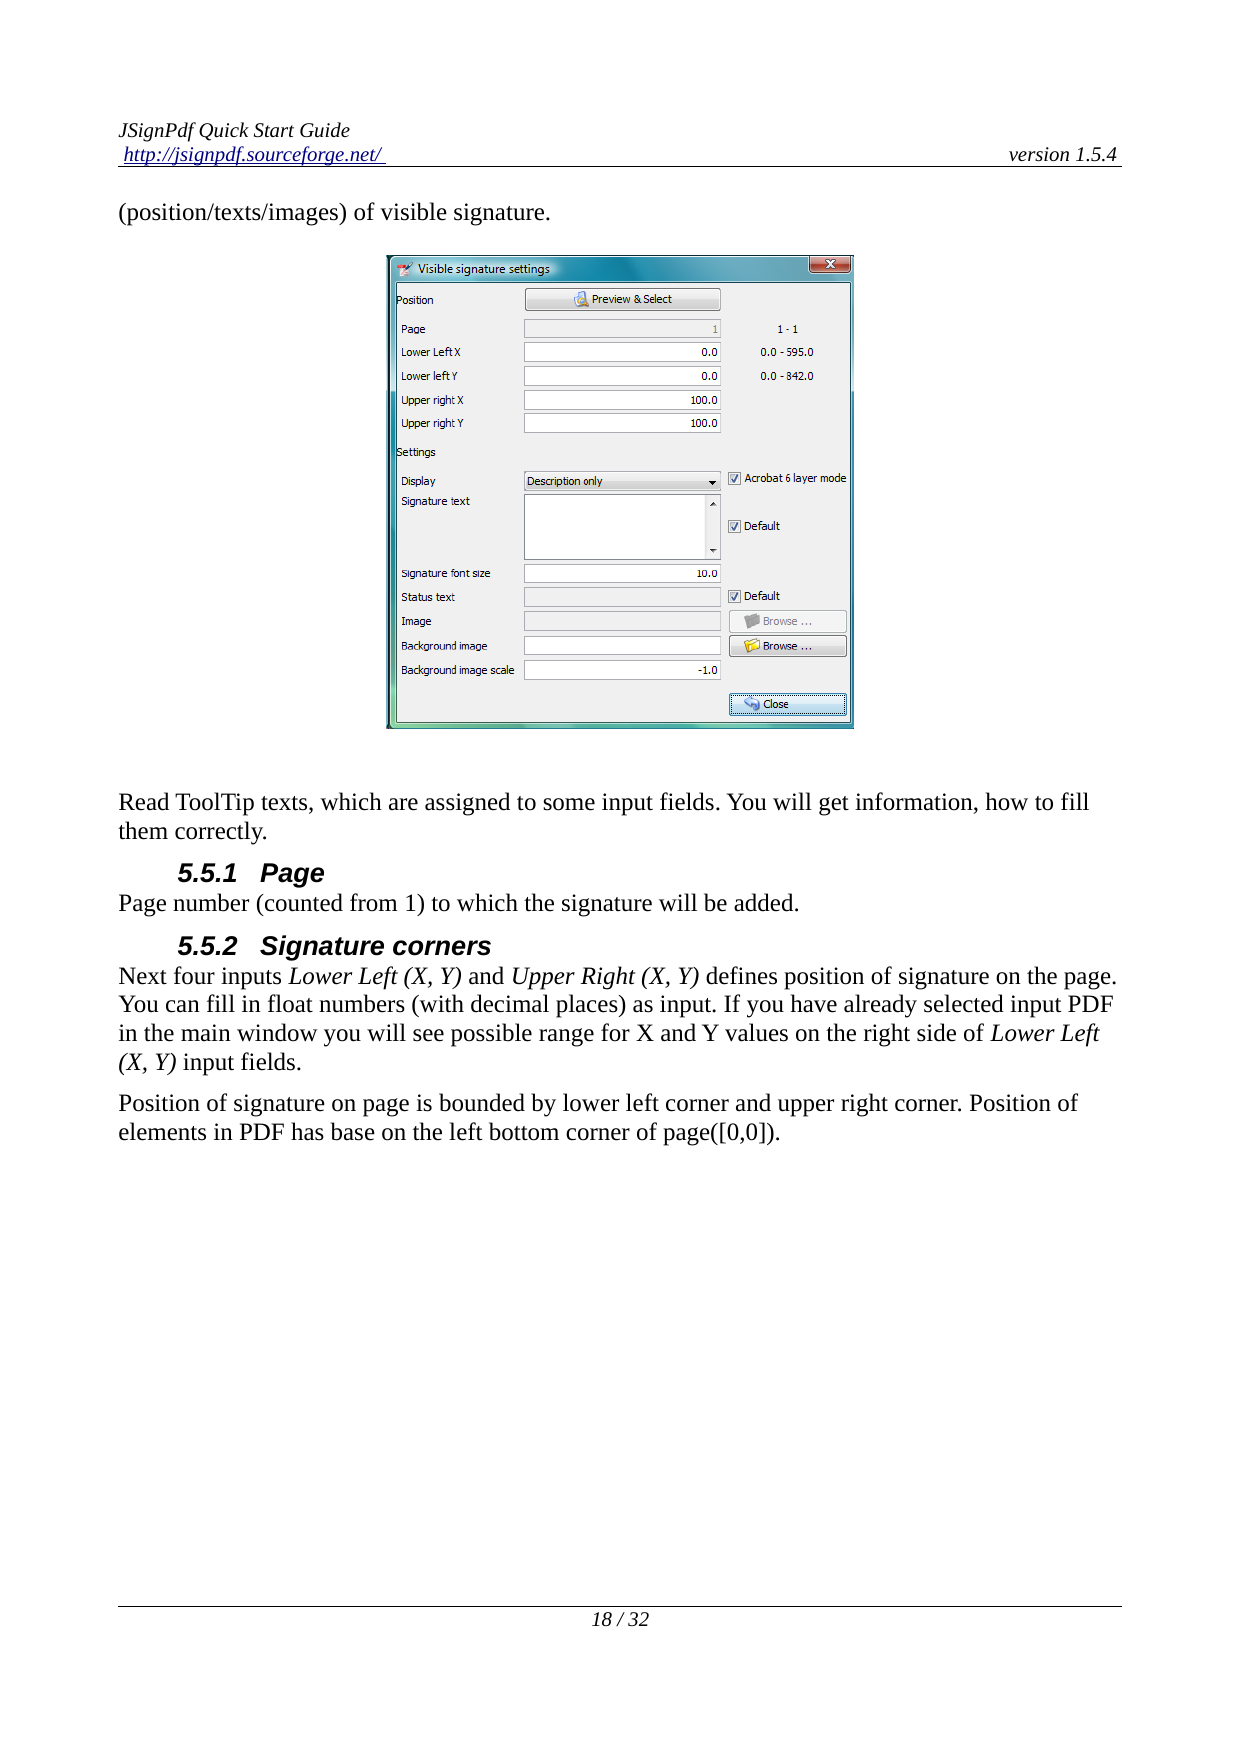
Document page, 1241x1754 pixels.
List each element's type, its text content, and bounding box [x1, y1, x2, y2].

text (position/texts/images) of visible signature. [118, 197, 1122, 226]
picture [386, 255, 854, 729]
text Page number (counted from 1) to which the signature will be added. [118, 888, 1122, 917]
text Position of signature on page is bounded by lower left corner and upper right corner. Position of elements in PDF has base on the left bottom corner of page([0,0]). [118, 1088, 1122, 1146]
subtitle Signature corners [177, 929, 1122, 961]
subtitle Page [177, 857, 1122, 888]
text Next four inputs Lower Left (X, Y) and Upper Right (X, Y) defines position of signature on the page. You can fill in float numbers (with decimal places) as input. If you have already selected input PDF in the main window you will see possible range for X and Y values on the right side of Lower Left (X, Y) input fields. [118, 961, 1122, 1076]
text Read ToolTip texts, which are assigned to some input fields. You will get information, how to fill them correctly. [118, 787, 1122, 844]
